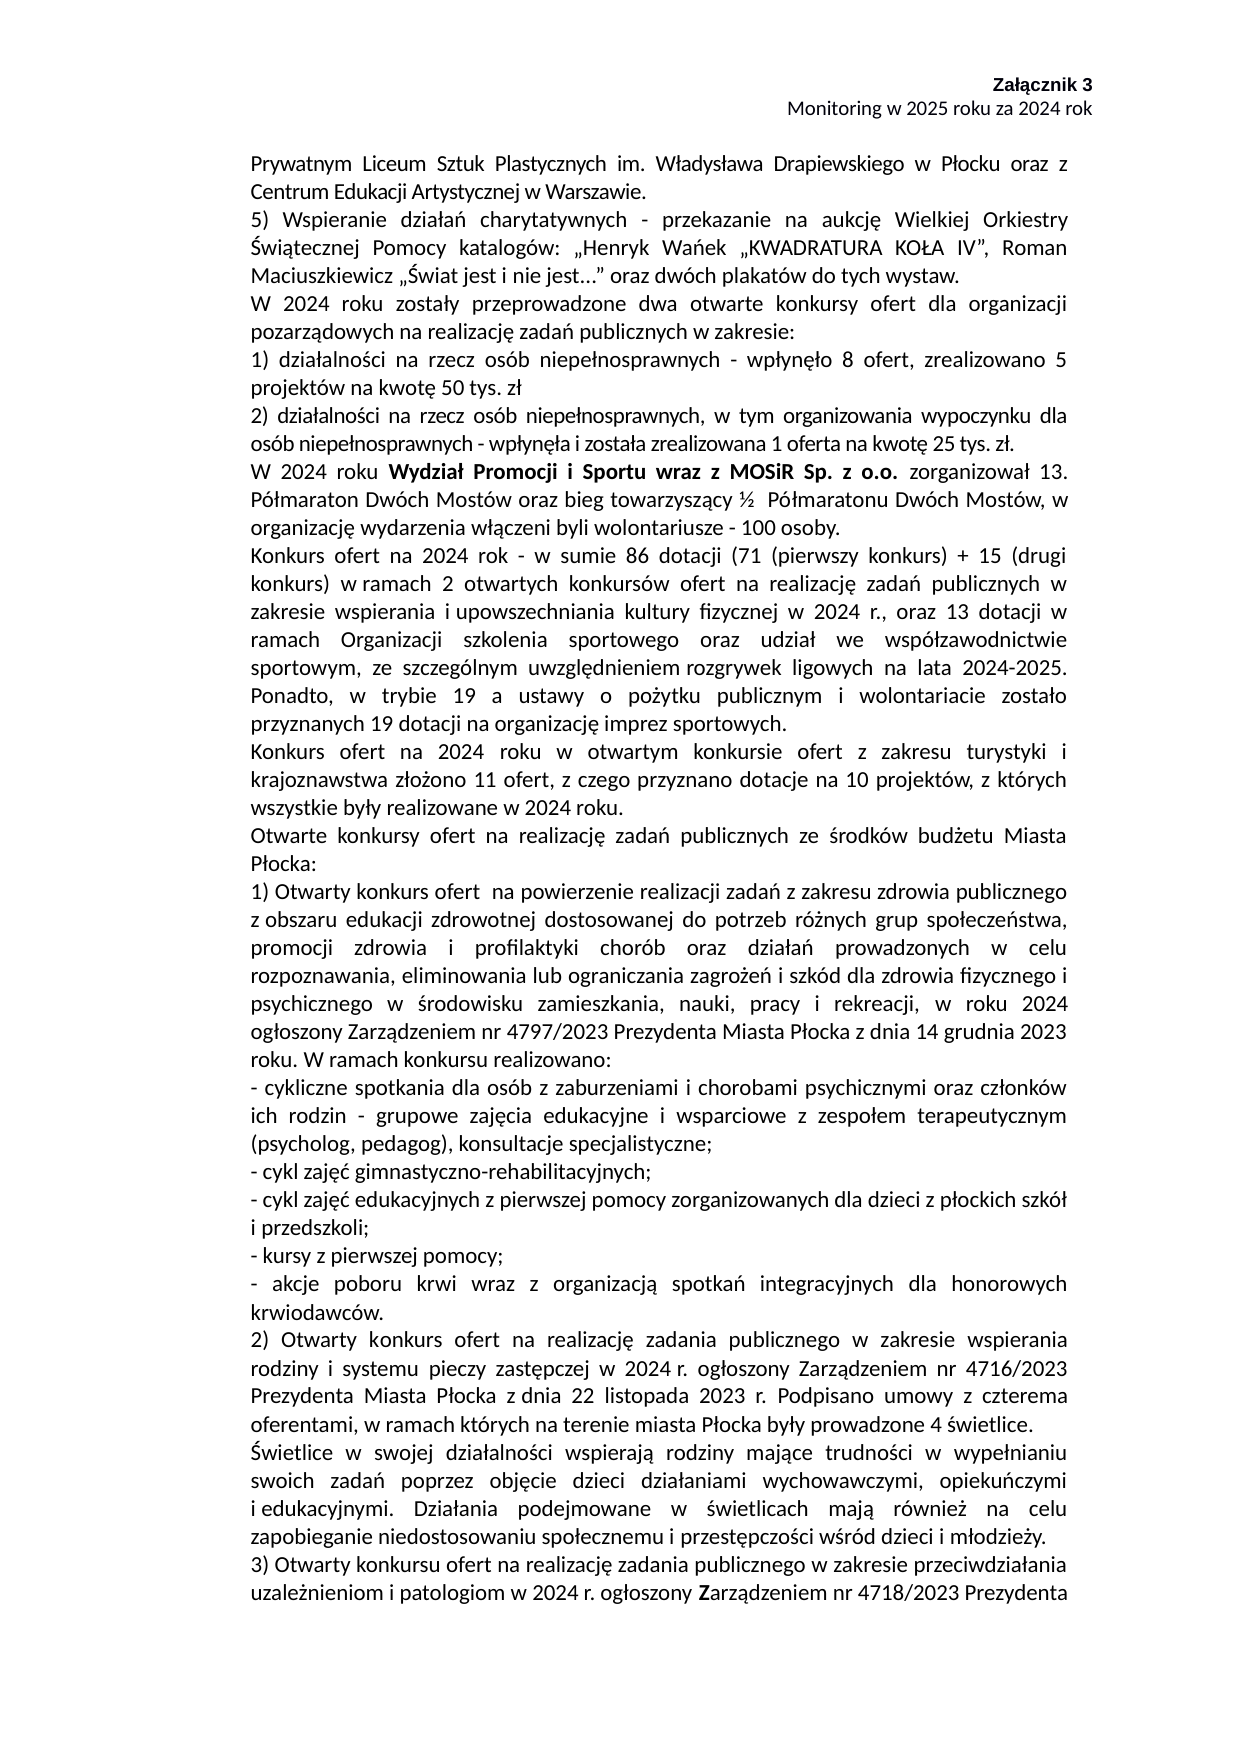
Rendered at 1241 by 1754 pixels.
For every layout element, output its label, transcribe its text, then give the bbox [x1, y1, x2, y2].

table_cell Prywatnym Liceum Sztuk Plastycznych im. Władysława Drapiewskiego w Płocku oraz z Centrum Edukacji Artystycznej w Warszawie. 5) Wspieranie działań charytatywnych - przekazanie na aukcję Wielkiej Orkiestry Świątecznej Pomocy katalogów: „Henryk Wańek „KWADRATURA KOŁA IV”, Roman Maciuszkiewicz „Świat jest i nie jest...” oraz dwóch plakatów do tych wystaw. W 2024 roku zostały przeprowadzone dwa otwarte konkursy ofert dla organizacji pozarządowych na realizację zadań publicznych w zakresie: 1) działalności na rzecz osób niepełnosprawnych - wpłynęło 8 ofert, zrealizowano 5 projektów na kwotę 50 tys. zł 2) działalności na rzecz osób niepełnosprawnych, w tym organizowania wypoczynku dla osób niepełnosprawnych - wpłynęła i została zrealizowana 1 oferta na kwotę 25 tys. zł. W 2024 roku Wydział Promocji i Sportu wraz z MOSiR Sp. z o.o. zorganizował 13. Półmaraton Dwóch Mostów oraz bieg towarzyszący ½ Półmaratonu Dwóch Mostów, w organizację wydarzenia włączeni byli wolontariusze - 100 osoby. Konkurs ofert na 2024 rok - w sumie 86 dotacji (71 (pierwszy konkurs) + 15 (drugi konkurs) w ramach 2 otwartych konkursów ofert na realizację zadań publicznych w zakresie wspierania i upowszechniania kultury fizycznej w 2024 r., oraz 13 dotacji w ramach Organizacji szkolenia sportowego oraz udział we współzawodnictwie sportowym, ze szczególnym uwzględnieniem rozgrywek ligowych na lata 2024-2025. Ponadto, w trybie 19 a ustawy o pożytku publicznym i wolontariacie zostało przyznanych 19 dotacji na organizację imprez sportowych. Konkurs ofert na 2024 roku w otwartym konkursie ofert z zakresu turystyki i krajoznawstwa złożono 11 ofert, z czego przyznano dotacje na 10 projektów, z których wszystkie były realizowane w 2024 roku. Otwarte konkursy ofert na realizację zadań publicznych ze środków budżetu Miasta Płocka: 1) Otwarty konkurs ofert na powierzenie realizacji zadań z zakresu zdrowia publicznego z obszaru edukacji zdrowotnej dostosowanej do potrzeb różnych grup społeczeństwa, promocji zdrowia i profilaktyki chorób oraz działań prowadzonych w celu rozpoznawania, eliminowania lub ograniczania zagrożeń i szkód dla zdrowia fizycznego i psychicznego w środowisku zamieszkania, nauki, pracy i rekreacji, w roku 2024 ogłoszony Zarządzeniem nr 4797/2023 Prezydenta Miasta Płocka z dnia 14 grudnia 2023 roku. W ramach konkursu realizowano: - cykliczne spotkania dla osób z zaburzeniami i chorobami psychicznymi oraz członków ich rodzin - grupowe zajęcia edukacyjne i wsparciowe z zespołem terapeutycznym (psycholog, pedagog), konsultacje specjalistyczne; - cykl zajęć gimnastyczno-rehabilitacyjnych; - cykl zajęć edukacyjnych z pierwszej pomocy zorganizowanych dla dzieci z płockich szkół i przedszkoli; - kursy z pierwszej pomocy; - akcje poboru krwi wraz z organizacją spotkań integracyjnych dla honorowych krwiodawców. 2) Otwarty konkurs ofert na realizację zadania publicznego w zakresie wspierania rodziny i systemu pieczy zastępczej w 2024 r. ogłoszony Zarządzeniem nr 4716/2023 Prezydenta Miasta Płocka z dnia 22 listopada 2023 r. Podpisano umowy z czterema oferentami, w ramach których na terenie miasta Płocka były prowadzone 4 świetlice. Świetlice w swojej działalności wspierają rodziny mające trudności w wypełnianiu swoich zadań poprzez objęcie dzieci działaniami wychowawczymi, opiekuńczymi i edukacyjnymi. Działania podejmowane w świetlicach mają również na celu zapobieganie niedostosowaniu społecznemu i przestępczości wśród dzieci i młodzieży. 3) Otwarty konkursu ofert na realizację zadania publicznego w zakresie przeciwdziałania uzależnieniom i patologiom w 2024 r. ogłoszony Zarządzeniem nr 4718/2023 Prezydenta [237, 149, 1079, 1606]
table_cell [166, 149, 204, 1606]
table_cell [204, 149, 237, 1606]
table_cell [134, 149, 166, 1606]
